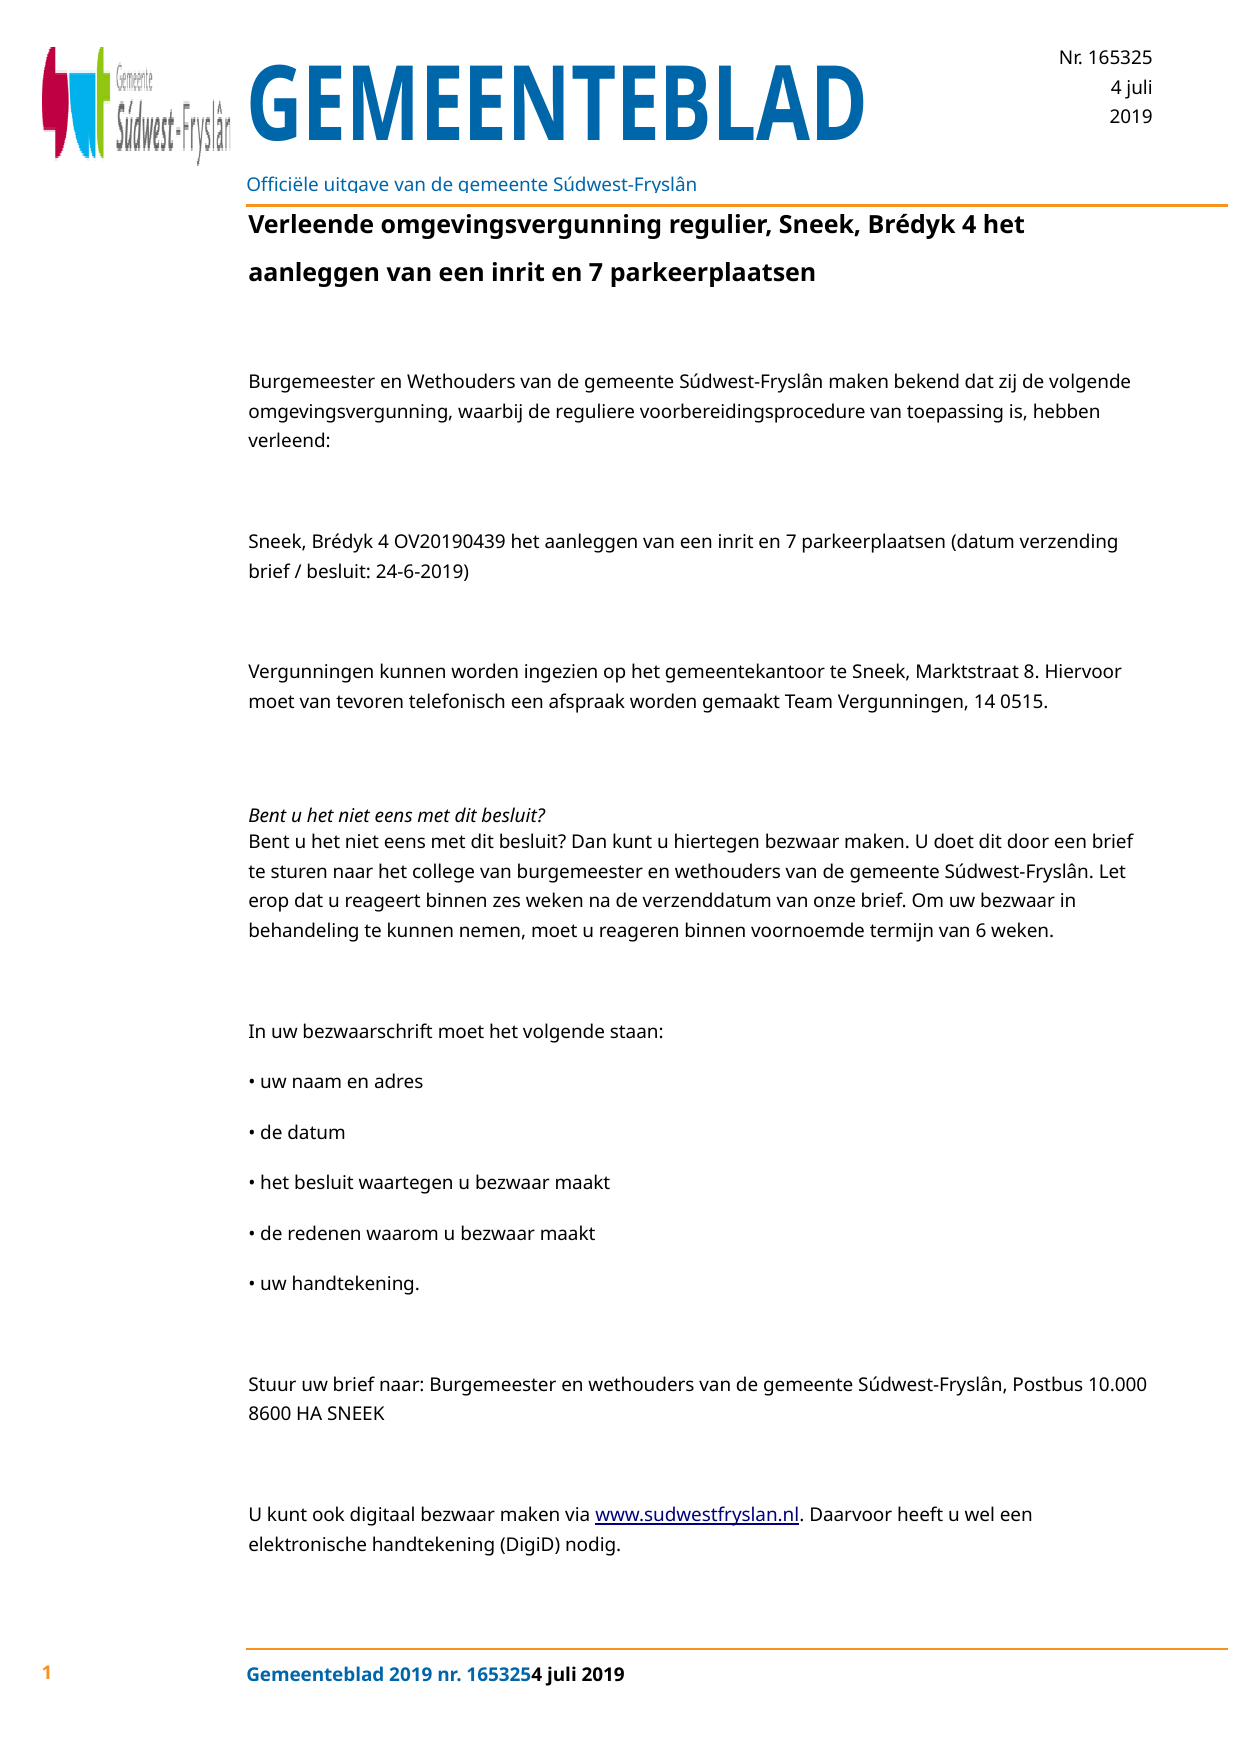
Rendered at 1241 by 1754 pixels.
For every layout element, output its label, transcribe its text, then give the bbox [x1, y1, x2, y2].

text • de redenen waarom u bezwaar maakt [248, 1220, 1152, 1245]
text Vergunningen kunnen worden ingezien op het gemeentekantoor te Sneek, Marktstraat 8. Hiervoor moet van tevoren telefonisch een afspraak worden gemaakt Team Vergunningen, 14 0515. [248, 659, 1152, 714]
text U kunt ook digitaal bezwaar maken via www.sudwestfryslan.nl. Daarvoor heeft u wel een elektronische handtekening (DigiD) nodig. [248, 1501, 1152, 1557]
text Stuur uw brief naar: Burgemeester en wethouders van de gemeente Súdwest-Fryslân, Postbus 10.000 8600 HA SNEEK [248, 1371, 1152, 1426]
text In uw bezwaarschrift moet het volgende staan: [248, 1018, 1152, 1044]
text • de datum [248, 1119, 1152, 1144]
text • uw naam en adres [248, 1068, 1152, 1094]
text Burgemeester en Wethouders van de gemeente Súdwest-Fryslân maken bekend dat zij de volgende omgevingsvergunning, waarbij de reguliere voorbereidingsprocedure van toepassing is, hebben verleend: [248, 368, 1152, 453]
text Bent u het niet eens met dit besluit? [248, 803, 1152, 828]
text Sneek, Brédyk 4 OV20190439 het aanleggen van een inrit en 7 parkeerplaatsen (datum verzending brief / besluit: 24-6-2019) [248, 528, 1152, 584]
text • uw handtekening. [248, 1270, 1152, 1296]
text Bent u het niet eens met dit besluit? Dan kunt u hiertegen bezwaar maken. U doet dit door een brief te sturen naar het college van burgemeester en wethouders van de gemeente Súdwest-Fryslân. Let erop dat u reageert binnen zes weken na de verzenddatum van onze brief. Om uw bezwaar in behandeling te kunnen nemen, moet u reageren binnen voornoemde termijn van 6 weken. [248, 828, 1152, 943]
text Verleende omgevingsvergunning regulier, Sneek, Brédyk 4 het aanleggen van een inrit en 7 parkeerplaatsen [248, 207, 1152, 288]
picture [41, 47, 231, 172]
text • het besluit waartegen u bezwaar maakt [248, 1169, 1152, 1195]
